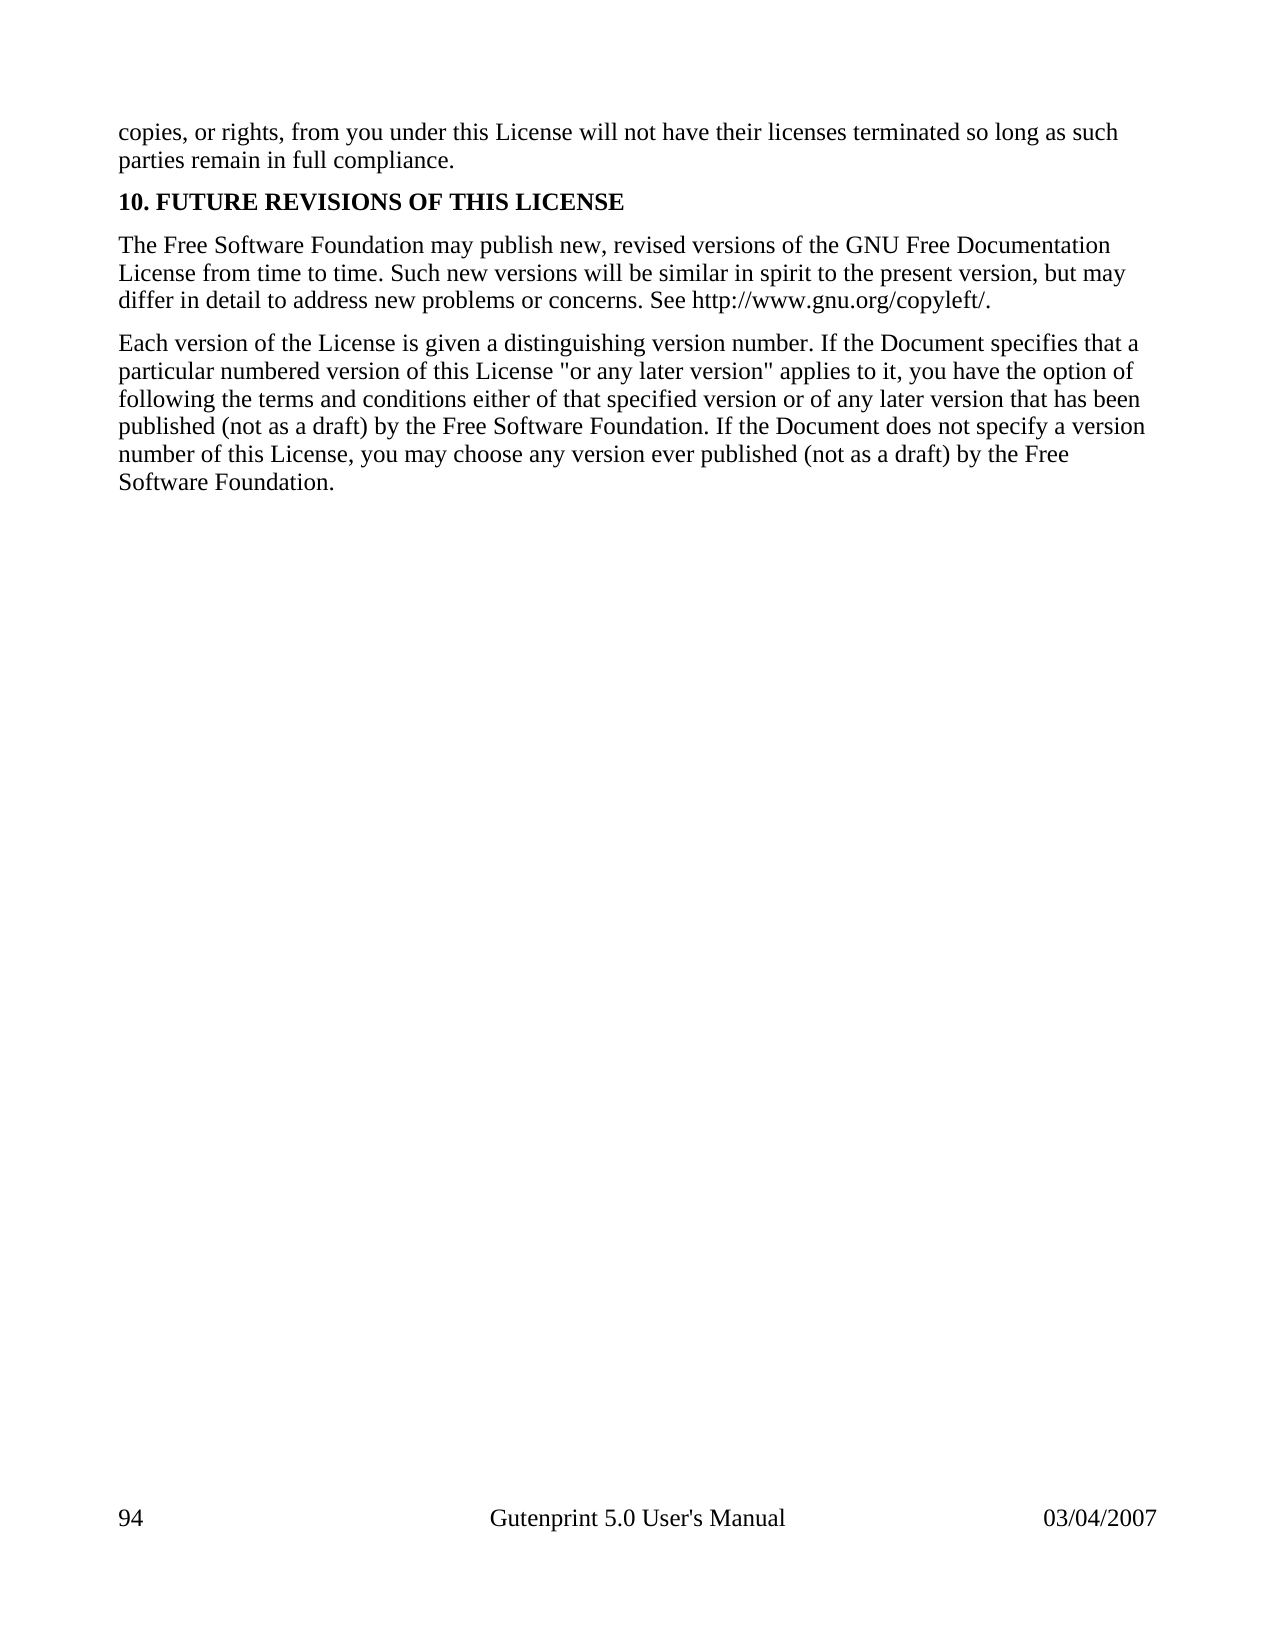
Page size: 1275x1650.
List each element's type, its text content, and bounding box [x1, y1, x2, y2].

text The Free Software Foundation may publish new, revised versions of the GNU Free Documentation License from time to time. Such new versions will be similar in spirit to the present version, but may differ in detail to address new problems or concerns. See http://www.gnu.org/copyleft/. [118, 231, 1157, 314]
text 10. FUTURE REVISIONS OF THIS LICENSE [118, 188, 1157, 216]
text Each version of the License is given a distinguishing version number. If the Document specifies that a particular numbered version of this License "or any later version" applies to it, you have the option of following the terms and conditions either of that specified version or of any later version that has been published (not as a draft) by the Free Software Foundation. If the Document does not specify a version number of this License, you may choose any version ever published (not as a draft) by the Free Software Foundation. [118, 329, 1157, 496]
text copies, or rights, from you under this License will not have their licenses terminated so long as such parties remain in full compliance. [118, 118, 1157, 173]
